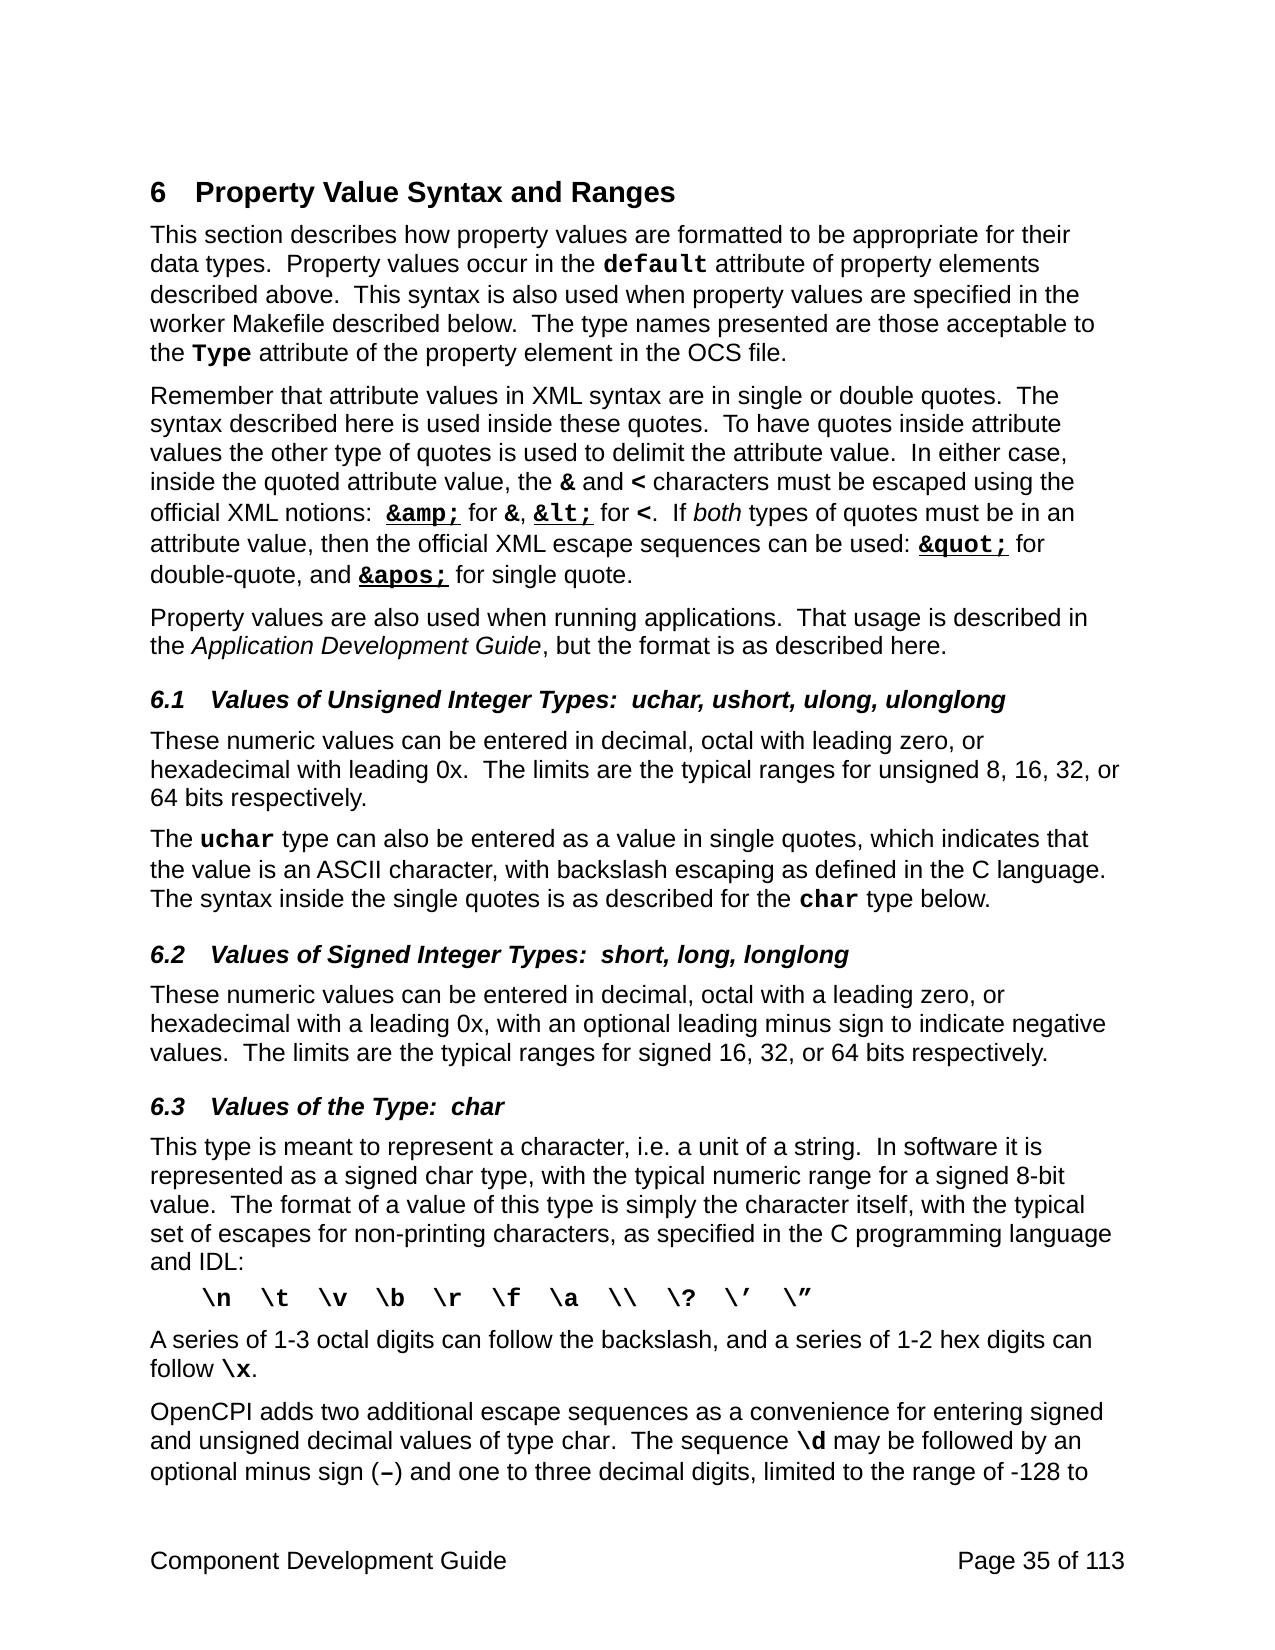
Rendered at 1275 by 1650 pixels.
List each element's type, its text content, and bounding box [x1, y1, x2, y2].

text The uchar type can also be entered as a value in single quotes, which indicates that the value is an ASCII character, with backslash escaping as defined in the C language. The syntax inside the single quotes is as described for the char type below. [150, 824, 1125, 915]
text Property values are also used when running applications. That usage is described in the Application Development Guide, but the format is as described here. [150, 603, 1125, 660]
text These numeric values can be entered in decimal, octal with leading zero, or hexadecimal with leading 0x. The limits are the typical ranges for unsigned 8, 16, 32, or 64 bits respectively. [150, 726, 1125, 812]
text \n \t \v \b \r \f \a \\ \? \’ \” [187, 1285, 1125, 1313]
text This type is meant to represent a character, i.e. a unit of a string. In software it is represented as a signed char type, with the typical numeric range for a signed 8-bit value. The format of a value of this type is simply the character itself, with the typical set of escapes for non-printing characters, as specified in the C programming language and IDL: [150, 1132, 1125, 1276]
text OpenCPI adds two additional escape sequences as a convenience for entering signed and unsigned decimal values of type char. The sequence \d may be followed by an optional minus sign (–) and one to three decimal digits, limited to the range of -128 to [150, 1397, 1125, 1488]
text This section describes how property values are formatted to be appropriate for their data types. Property values occur in the default attribute of property elements described above. This syntax is also used when property values are specified in the worker Makefile described below. The type names presented are those acceptable to the Type attribute of the property element in the OCS file. [150, 221, 1125, 369]
subtitle Property Value Syntax and Ranges [150, 175, 1125, 208]
subtitle Values of Unsigned Integer Types: uchar, ushort, ulong, ulonglong [150, 685, 1125, 714]
subtitle Values of the Type: char [150, 1092, 1125, 1120]
text These numeric values can be entered in decimal, octal with a leading zero, or hexadecimal with a leading 0x, with an optional leading minus sign to indicate negative values. The limits are the typical ranges for signed 16, 32, or 64 bits respectively. [150, 980, 1125, 1067]
text A series of 1-3 octal digits can follow the backslash, and a series of 1-2 hex digits can follow \x. [150, 1325, 1125, 1385]
text Remember that attribute values in XML syntax are in single or double quotes. The syntax described here is used inside these quotes. To have quotes inside attribute values the other type of quotes is used to delimit the attribute value. In either case, inside the quoted attribute value, the & and < characters must be escaped using the official XML notions: &amp; for &, &lt; for <. If both types of quotes must be in an attribute value, then the official XML escape sequences can be used: &quot; for double-quote, and &apos; for single quote. [150, 381, 1125, 591]
subtitle Values of Signed Integer Types: short, long, longlong [150, 940, 1125, 968]
